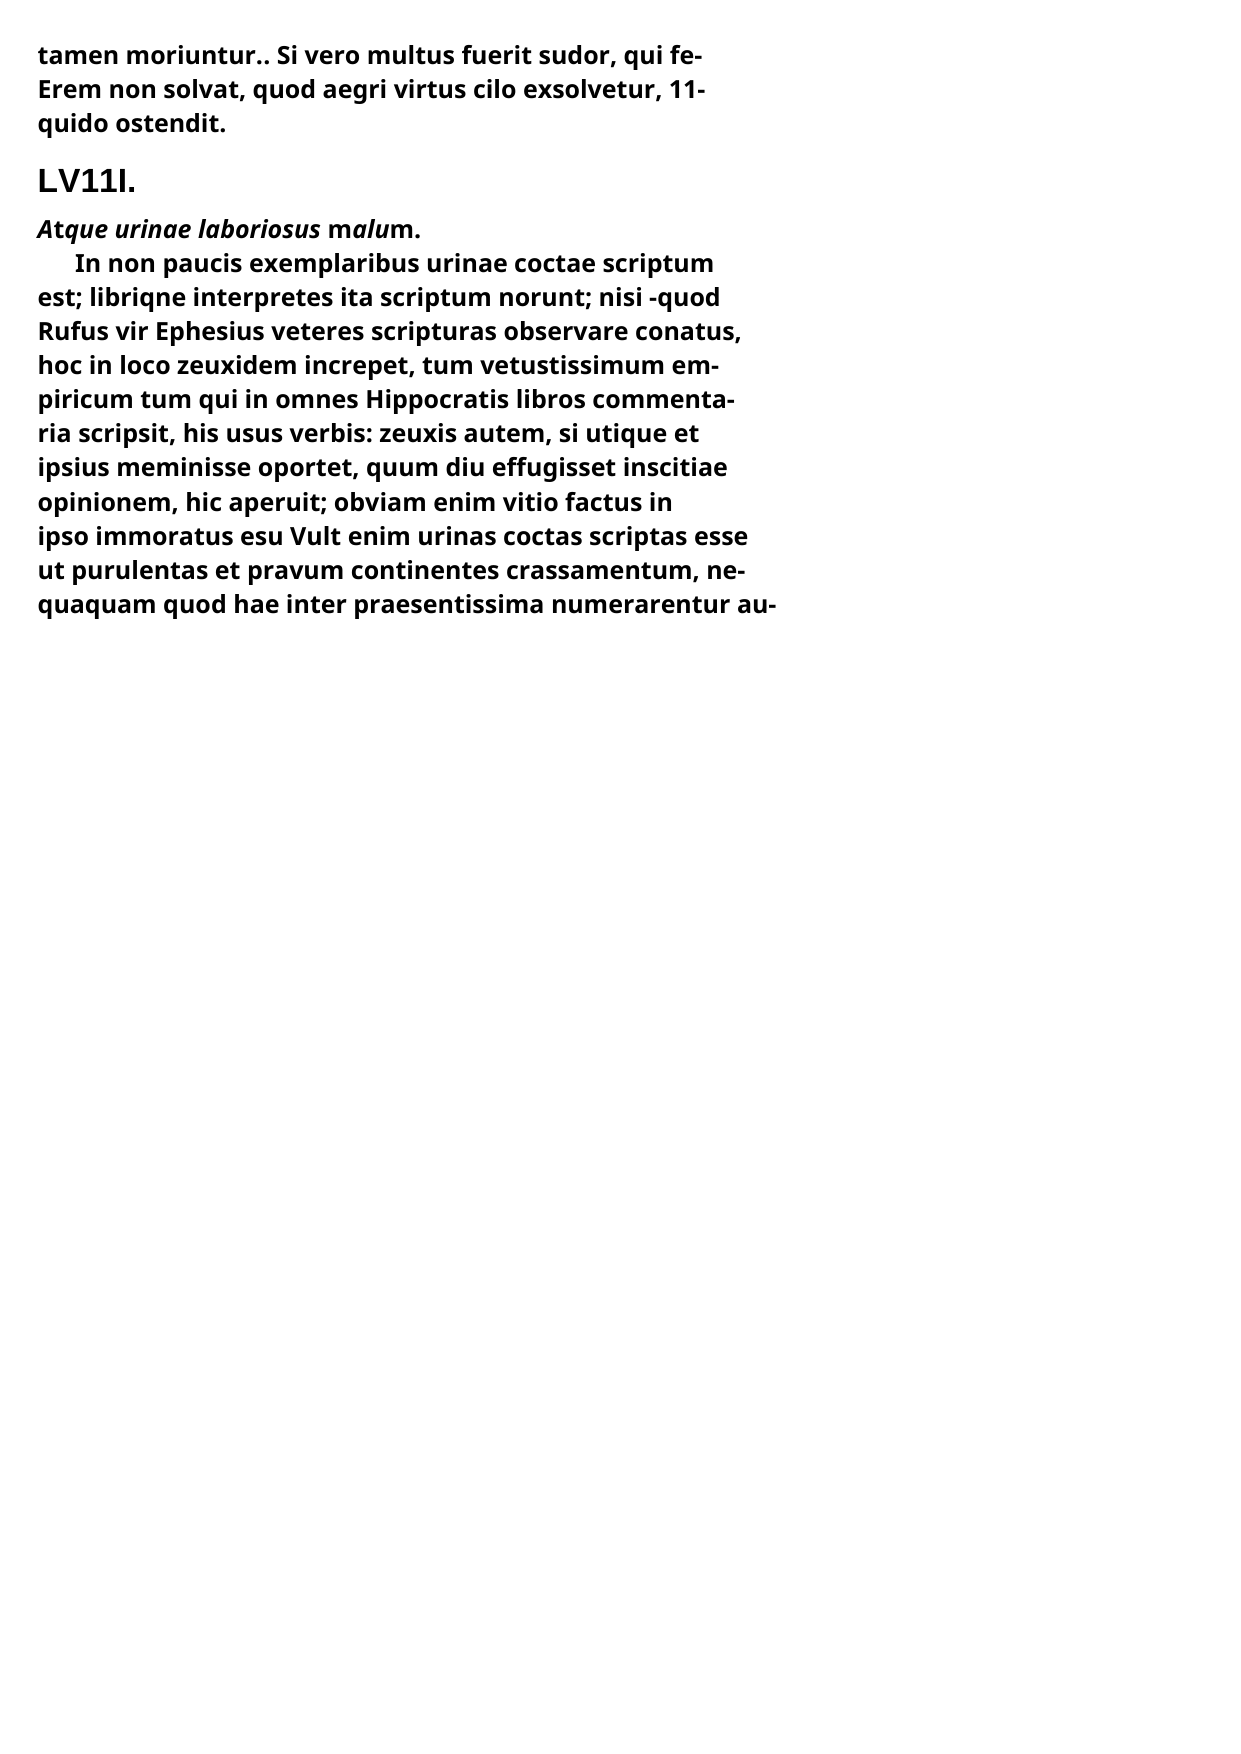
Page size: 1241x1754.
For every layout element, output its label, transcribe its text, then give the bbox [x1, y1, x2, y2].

subtitle LV11I. [37, 161, 1203, 199]
text In non paucis exemplaribus urinae coctae scriptum est; libriqne interpretes ita scriptum norunt; nisi -quod Rufus vir Ephesius veteres scripturas observare conatus, hoc in loco zeuxidem increpet, tum vetustissimum em- piricum tum qui in omnes Hippocratis libros commenta- ria scripsit, his usus verbis: zeuxis autem, si utique et ipsius meminisse oportet, quum diu effugisset inscitiae opinionem, hic aperuit; obviam enim vitio factus in ipso immoratus esu Vult enim urinas coctas scriptas esse ut purulentas et pravum continentes crassamentum, ne- quaquam quod hae inter praesentissima numerarentur au- [37, 246, 1203, 620]
text tamen moriuntur.. Si vero multus fuerit sudor, qui fe- Erem non solvat, quod aegri virtus cilo exsolvetur, 11- quido ostendit. [37, 37, 1203, 140]
text Atque urinae laboriosus malum. [37, 212, 1203, 246]
